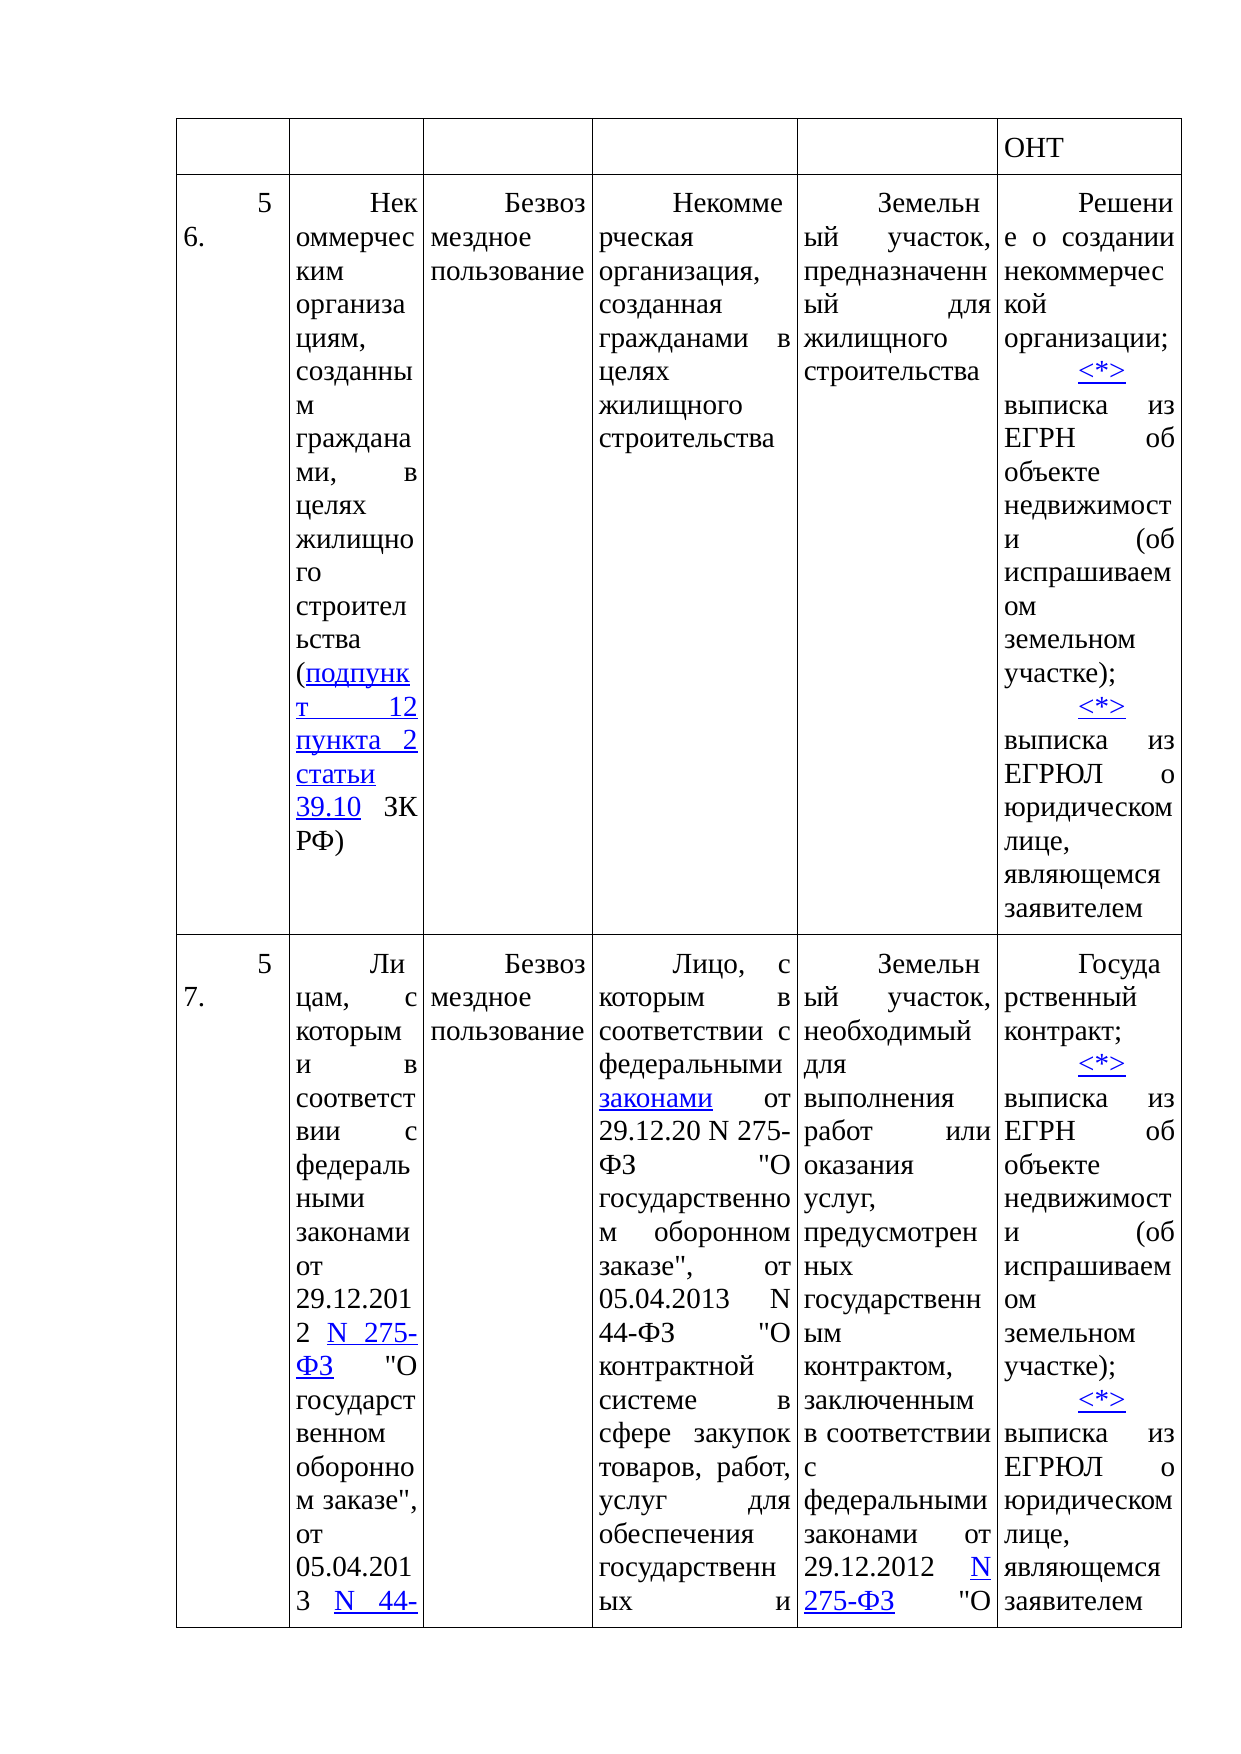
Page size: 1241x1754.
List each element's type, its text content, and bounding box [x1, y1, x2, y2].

table_cell ОНТ [998, 119, 1181, 174]
table_cell [424, 119, 592, 174]
table_cell Государственный контракт; <*> выписка из ЕГРН об объекте недвижимости (об испрашиваемом земельном участке); <*> выписка из ЕГРЮЛ о юридическом лице, являющемся заявителем [998, 935, 1181, 1627]
table_cell [290, 119, 423, 174]
table_cell [798, 119, 997, 174]
table_cell 56. [177, 175, 289, 934]
table_cell Лицам, с которыми в соответствии с федеральными законами от 29.12.2012 N 275-ФЗ "О государственном оборонном заказе", от 05.04.2013 N 44- [290, 935, 423, 1627]
table_cell [593, 119, 797, 174]
table_cell Земельный участок, необходимый для выполнения работ или оказания услуг, предусмотренных государственным контрактом, заключенным в соответствии с федеральными законами от 29.12.2012 N 275-ФЗ "О [798, 935, 997, 1627]
table_cell Безвозмездное пользование [424, 175, 592, 934]
table_cell Безвозмездное пользование [424, 935, 592, 1627]
table_cell Некоммерческая организация, созданная гражданами в целях жилищного строительства [593, 175, 797, 934]
table_cell Лицо, с которым в соответствии с федеральными законами от 29.12.20 N 275-ФЗ "О государственном оборонном заказе", от 05.04.2013 N 44-ФЗ "О контрактной системе в сфере закупок товаров, работ, услуг для обеспечения государственных и [593, 935, 797, 1627]
table_cell Решение о создании некоммерческой организации; <*> выписка из ЕГРН об объекте недвижимости (об испрашиваемом земельном участке); <*> выписка из ЕГРЮЛ о юридическом лице, являющемся заявителем [998, 175, 1181, 934]
table_cell Некоммерческим организациям, созданным гражданами, в целях жилищного строительства (подпункт 12 пункта 2 статьи 39.10 ЗК РФ) [290, 175, 423, 934]
table_cell [177, 119, 289, 174]
table_cell Земельный участок, предназначенный для жилищного строительства [798, 175, 997, 934]
table_cell 57. [177, 935, 289, 1627]
